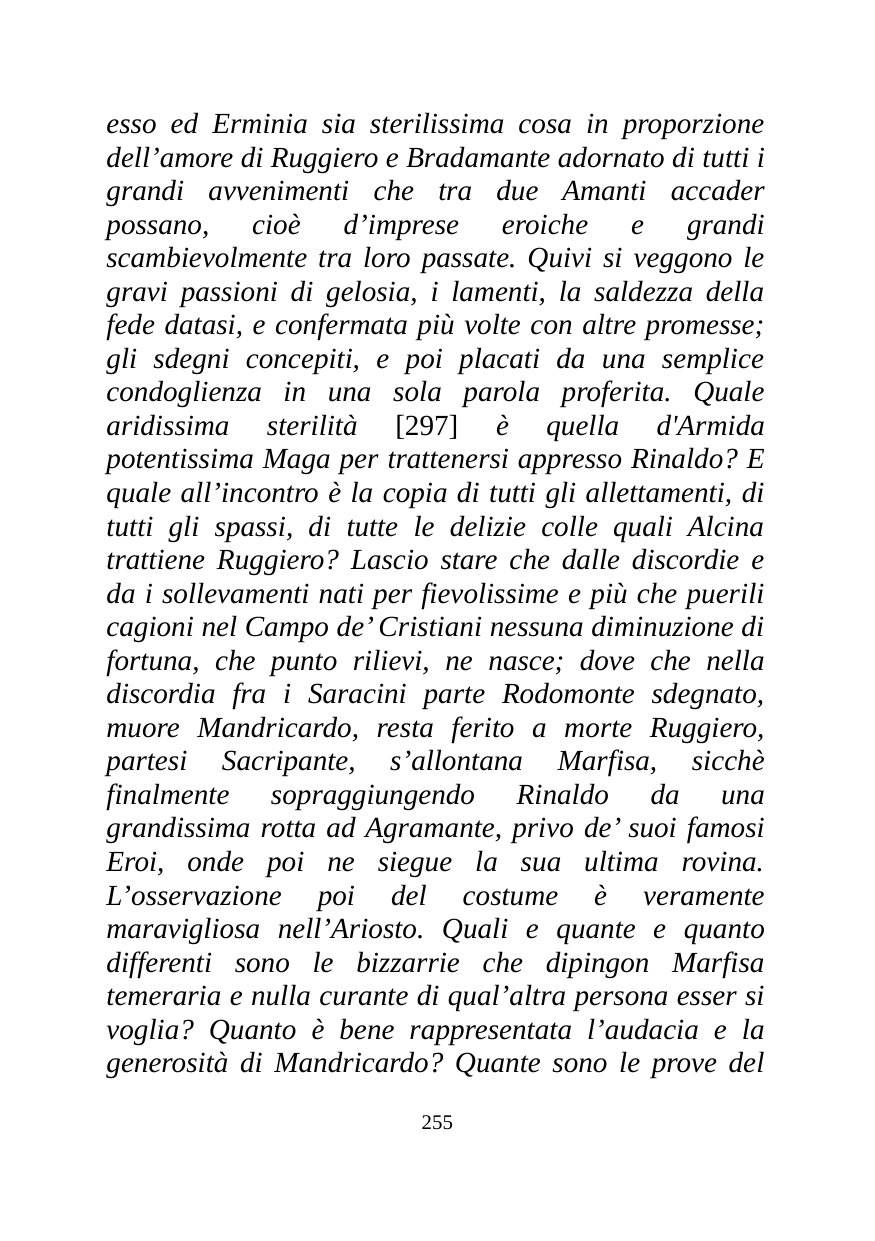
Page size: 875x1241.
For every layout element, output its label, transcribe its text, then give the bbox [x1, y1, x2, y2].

text esso ed Erminia sia sterilissima cosa in proporzione dell’amore di Ruggiero e Bradamante adornato di tutti i grandi avvenimenti che tra due Amanti accader possano, cioè d’imprese eroiche e grandi scambievolmente tra loro passate. Quivi si veggono le gravi passioni di gelosia, i lamenti, la saldezza della fede datasi, e confermata più volte con altre promesse; gli sdegni concepiti, e poi placati da una semplice condoglienza in una sola parola proferita. Quale aridissima sterilità [297] è quella d'Armida potentissima Maga per trattenersi appresso Rinaldo? E quale all’incontro è la copia di tutti gli allettamenti, di tutti gli spassi, di tutte le delizie colle quali Alcina trattiene Ruggiero? Lascio stare che dalle discordie e da i sollevamenti nati per fievolissime e più che puerili cagioni nel Campo de’ Cristiani nessuna diminuzione di fortuna, che punto rilievi, ne nasce; dove che nella discordia fra i Saracini parte Rodomonte sdegnato, muore Mandricardo, resta ferito a morte Ruggiero, partesi Sacripante, s’allontana Marfisa, sicchè finalmente sopraggiungendo Rinaldo da una grandissima rotta ad Agramante, privo de’ suoi famosi Eroi, onde poi ne siegue la sua ultima rovina. L’osservazione poi del costume è veramente maravigliosa nell’Ariosto. Quali e quante e quanto differenti sono le bizzarrie che dipingon Marfisa temeraria e nulla curante di qual’altra persona esser si voglia? Quanto è bene rappresentata l’audacia e la generosità di Mandricardo? Quante sono le prove del [106, 106, 768, 1079]
